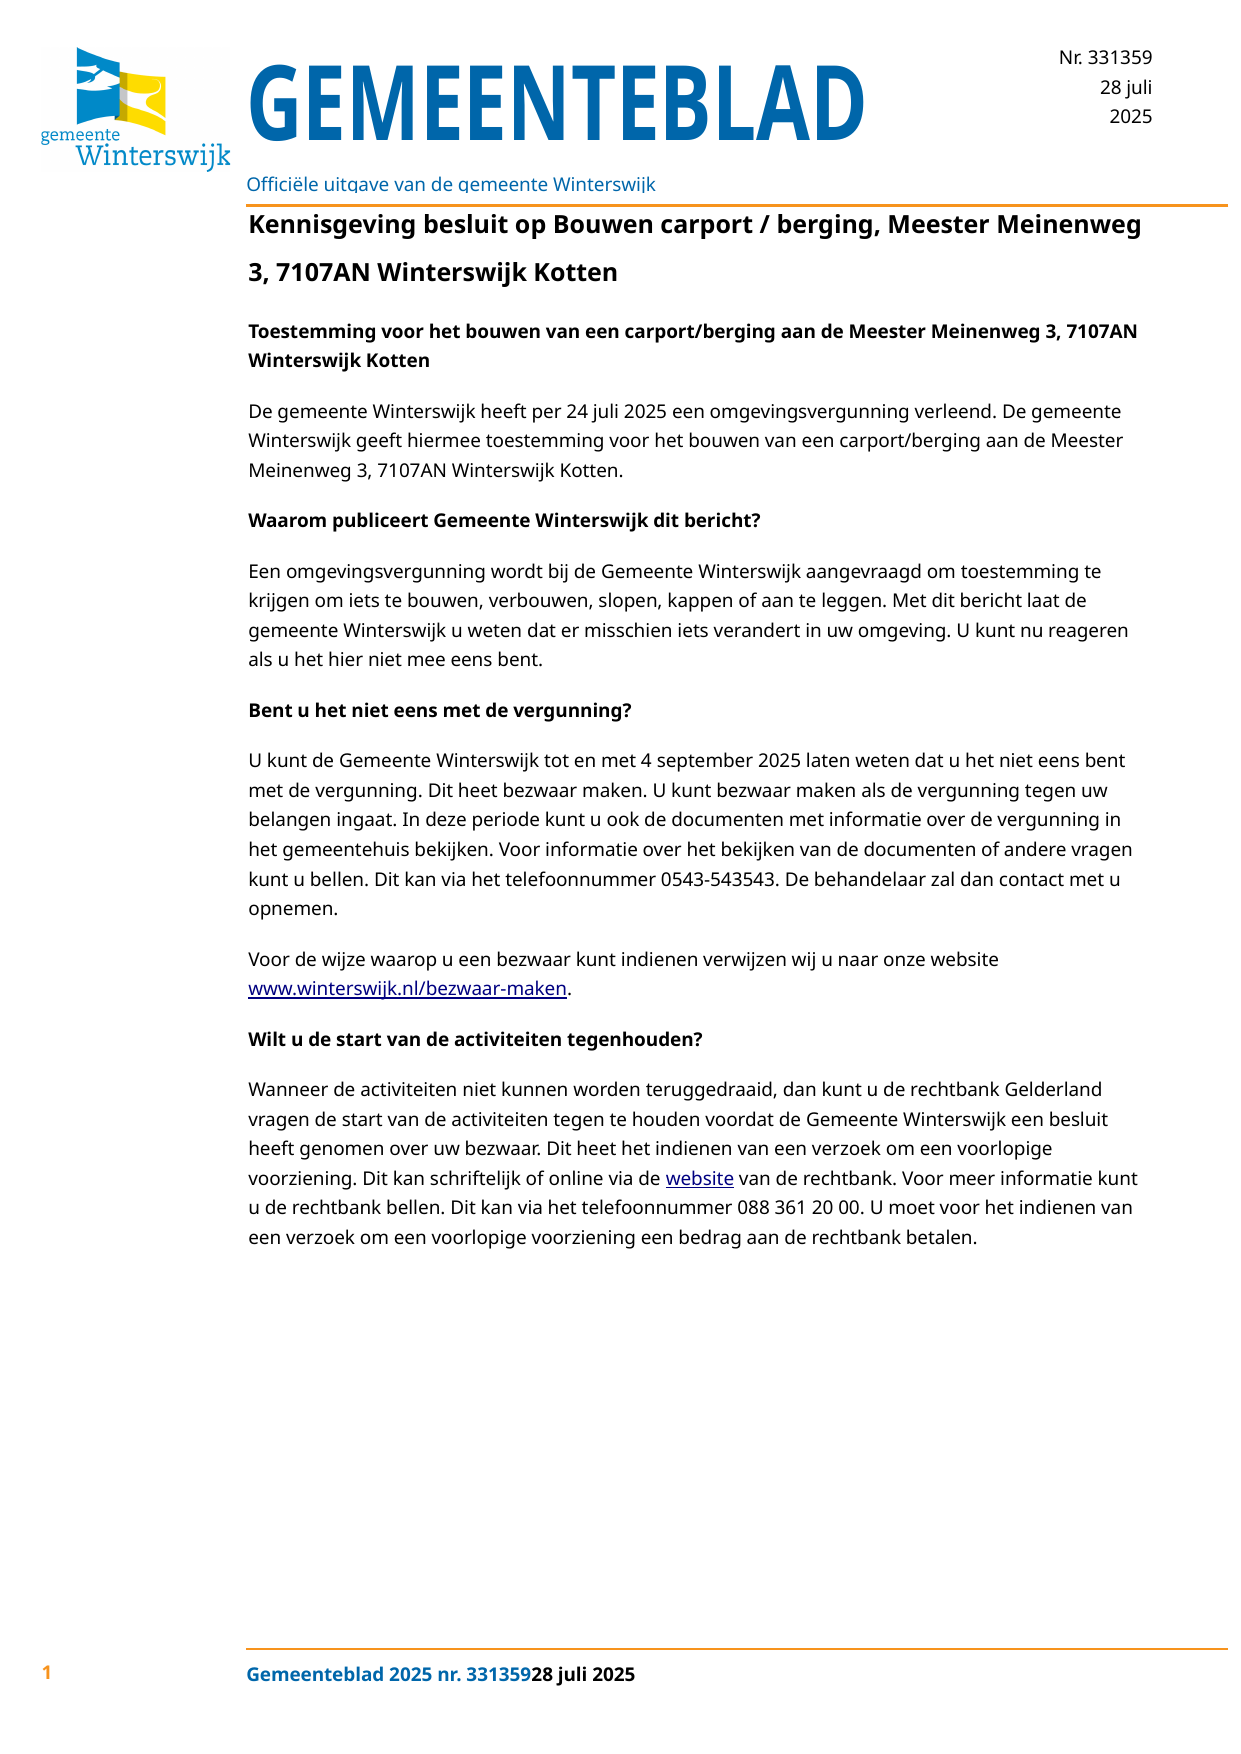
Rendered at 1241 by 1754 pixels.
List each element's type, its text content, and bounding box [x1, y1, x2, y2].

text Wanneer de activiteiten niet kunnen worden teruggedraaid, dan kunt u de rechtbank Gelderland vragen de start van de activiteiten tegen te houden voordat de Gemeente Winterswijk een besluit heeft genomen over uw bezwaar. Dit heet het indienen van een verzoek om een voorlopige voorziening. Dit kan schriftelijk of online via de website van de rechtbank. Voor meer informatie kunt u de rechtbank bellen. Dit kan via het telefoonnummer 088 361 20 00. U moet voor het indienen van een verzoek om een voorlopige voorziening een bedrag aan de rechtbank betalen. [248, 1076, 1152, 1250]
text U kunt de Gemeente Winterswijk tot en met 4 september 2025 laten weten dat u het niet eens bent met de vergunning. Dit heet bezwaar maken. U kunt bezwaar maken als de vergunning tegen uw belangen ingaat. In deze periode kunt u ook de documenten met informatie over de vergunning in het gemeentehuis bekijken. Voor informatie over het bekijken van de documenten of andere vragen kunt u bellen. Dit kan via het telefoonnummer 0543-543543. De behandelaar zal dan contact met u opnemen. [248, 747, 1152, 921]
text Toestemming voor het bouwen van een carport/berging aan de Meester Meinenweg 3, 7107AN Winterswijk Kotten [248, 318, 1152, 373]
text Kennisgeving besluit op Bouwen carport / berging, Meester Meinenweg 3, 7107AN Winterswijk Kotten [248, 207, 1152, 288]
picture [225, 153, 231, 162]
text Wilt u de start van de activiteiten tegenhouden? [248, 1026, 1152, 1052]
text Voor de wijze waarop u een bezwaar kunt indienen verwijzen wij u naar onze website www.winterswijk.nl/bezwaar-maken. [248, 946, 1152, 1001]
picture [41, 47, 231, 172]
text Een omgevingsvergunning wordt bij de Gemeente Winterswijk aangevraagd om toestemming te krijgen om iets te bouwen, verbouwen, slopen, kappen of aan te leggen. Met dit bericht laat de gemeente Winterswijk u weten dat er misschien iets verandert in uw omgeving. U kunt nu reageren als u het hier niet mee eens bent. [248, 558, 1152, 672]
text Waarom publiceert Gemeente Winterswijk dit bericht? [248, 507, 1152, 533]
text Bent u het niet eens met de vergunning? [248, 697, 1152, 723]
text De gemeente Winterswijk heeft per 24 juli 2025 een omgevingsvergunning verleend. De gemeente Winterswijk geeft hiermee toestemming voor het bouwen van een carport/berging aan de Meester Meinenweg 3, 7107AN Winterswijk Kotten. [248, 398, 1152, 483]
